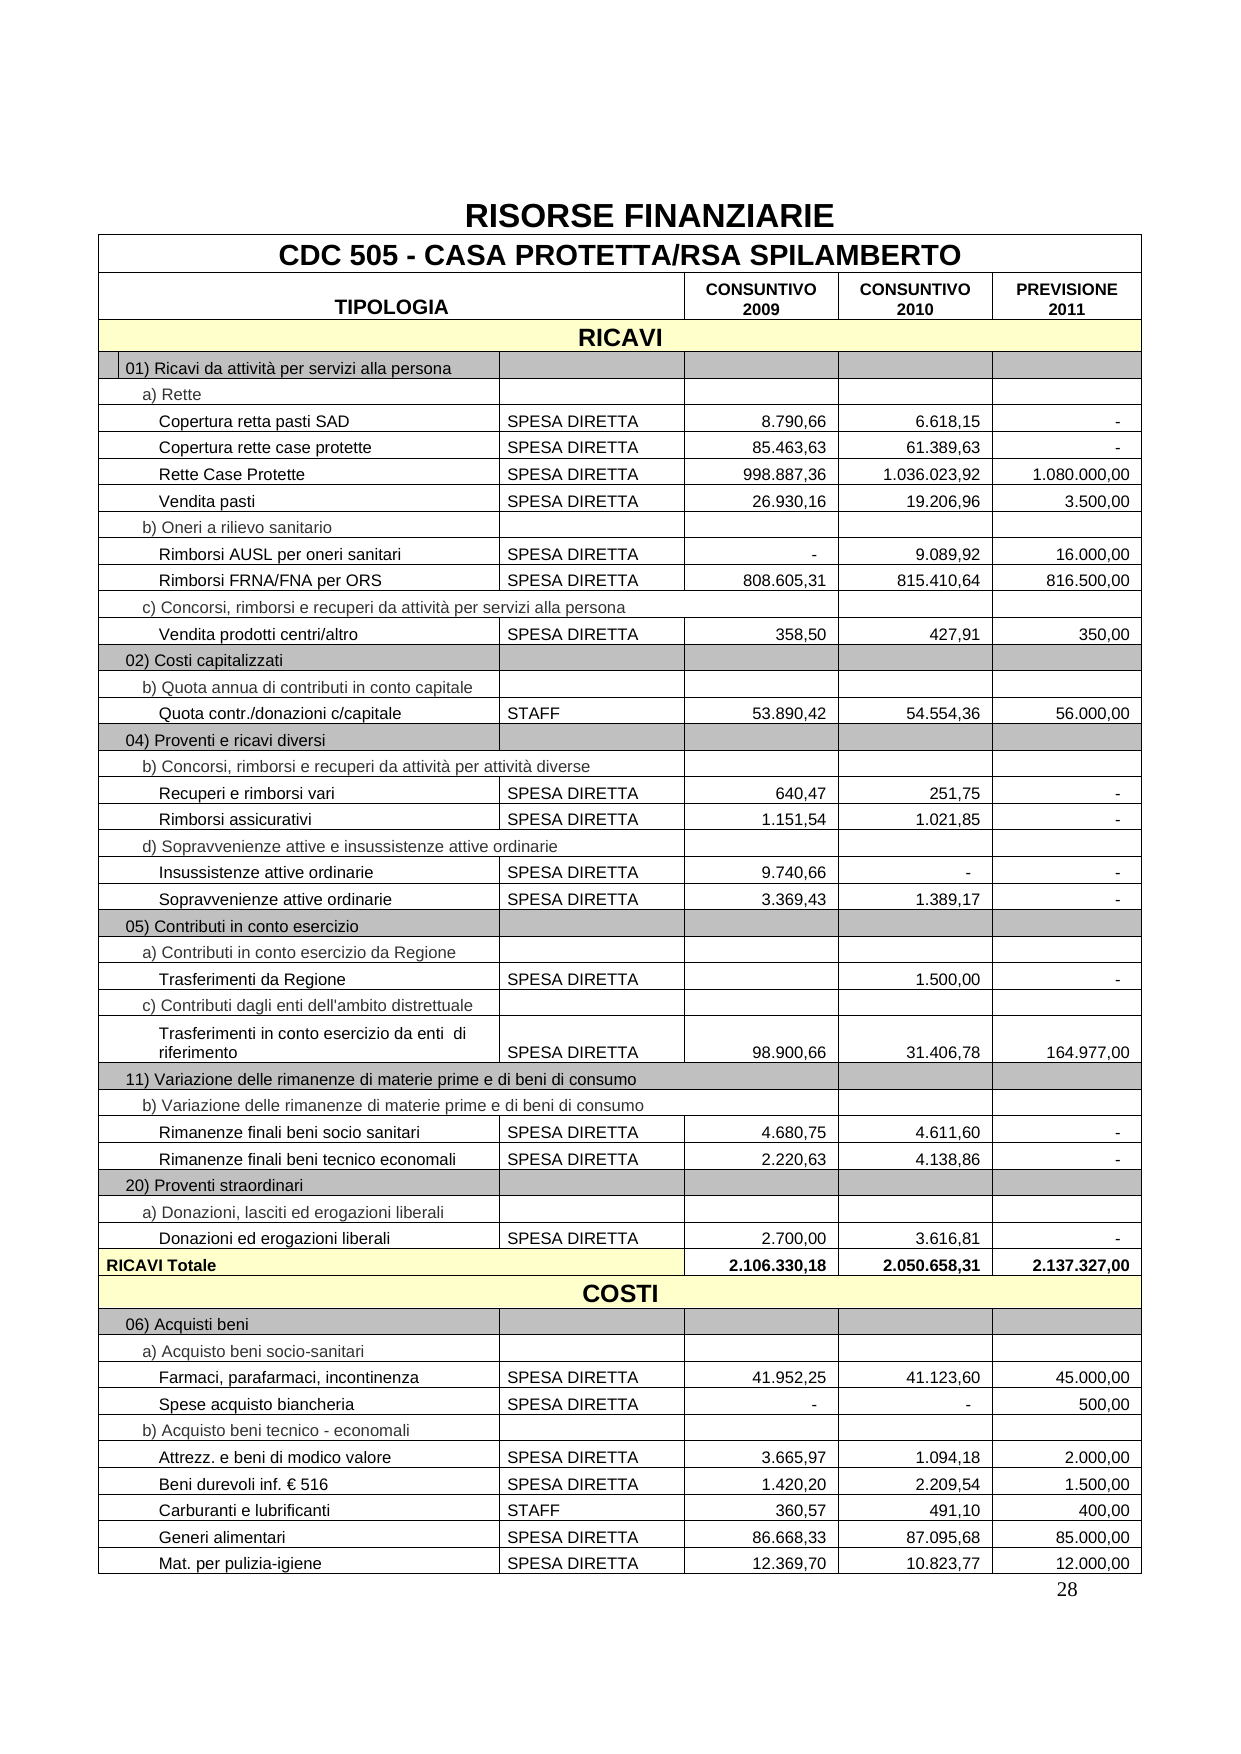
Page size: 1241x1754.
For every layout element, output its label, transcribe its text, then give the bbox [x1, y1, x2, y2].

table_cell [118, 804, 135, 829]
table_cell a) Contributi in conto esercizio da Regione [135, 937, 499, 962]
table_cell SPESA DIRETTA [500, 405, 684, 431]
table_cell [118, 1495, 135, 1520]
table_cell [118, 1196, 135, 1222]
table_cell [685, 645, 838, 670]
table_cell [685, 379, 838, 404]
table_cell [99, 1223, 118, 1248]
table_cell 3.665,97 [685, 1441, 838, 1467]
table_cell [118, 512, 135, 537]
table_cell [993, 1170, 1141, 1195]
table_cell [99, 910, 118, 936]
table_cell Rimborsi AUSL per oneri sanitari [151, 538, 499, 564]
table_cell [135, 804, 151, 829]
table_cell SPESA DIRETTA [500, 1521, 684, 1547]
table_cell [99, 405, 118, 431]
table_cell [500, 512, 684, 537]
table_header CDC 505 - CASA PROTETTA/RSA SPILAMBERTO [99, 235, 1141, 272]
table_cell [993, 512, 1141, 537]
table_cell [500, 990, 684, 1015]
table_cell SPESA DIRETTA [500, 538, 684, 564]
table_cell [99, 1016, 118, 1062]
table_cell 98.900,66 [685, 1016, 838, 1062]
table_cell 808.605,31 [685, 565, 838, 590]
table_cell [993, 990, 1141, 1015]
table_cell 4.611,60 [839, 1116, 992, 1142]
table_cell COSTI [99, 1276, 1141, 1307]
table_cell [500, 910, 684, 936]
table_cell - [993, 857, 1141, 882]
table_cell [993, 1196, 1141, 1222]
table_cell SPESA DIRETTA [500, 618, 684, 643]
table_cell 45.000,00 [993, 1362, 1141, 1387]
table_cell [118, 1388, 135, 1414]
table_cell 9.740,66 [685, 857, 838, 882]
table_cell [135, 565, 151, 590]
table_cell 6.618,15 [839, 405, 992, 431]
table_cell SPESA DIRETTA [500, 565, 684, 590]
table_cell Generi alimentari [151, 1521, 499, 1547]
table_cell [500, 671, 684, 697]
table_cell [99, 1362, 118, 1387]
table_cell 41.952,25 [685, 1362, 838, 1387]
table_cell 56.000,00 [993, 698, 1141, 723]
table_cell [99, 751, 118, 776]
table_cell 01) Ricavi da attività per servizi alla persona [119, 352, 499, 378]
table_cell [839, 512, 992, 537]
table_cell Mat. per pulizia-igiene [151, 1548, 499, 1573]
table_cell [118, 751, 135, 776]
table_cell [99, 1495, 118, 1520]
table_cell [135, 1388, 151, 1414]
table_cell Vendita pasti [151, 485, 499, 511]
table_cell 54.554,36 [839, 698, 992, 723]
table_cell [135, 1521, 151, 1547]
table_cell 20) Proventi straordinari [118, 1170, 499, 1195]
table_cell SPESA DIRETTA [500, 1548, 684, 1573]
table_cell 41.123,60 [839, 1362, 992, 1387]
table_cell [118, 1362, 135, 1387]
table_cell d) Sopravvenienze attive e insussistenze attive ordinarie [135, 830, 684, 856]
table_cell [99, 937, 118, 962]
table_cell [685, 937, 838, 962]
table_cell [839, 1196, 992, 1222]
table_cell SPESA DIRETTA [500, 485, 684, 511]
table_cell [99, 1170, 118, 1195]
table_cell [99, 512, 118, 537]
table_cell [500, 1415, 684, 1440]
table_cell [500, 1196, 684, 1222]
table_cell 86.668,33 [685, 1521, 838, 1547]
table_cell 85.000,00 [993, 1521, 1141, 1547]
table_cell 3.369,43 [685, 884, 838, 909]
table_cell [839, 352, 992, 378]
table_cell 02) Costi capitalizzati [118, 645, 499, 670]
table_cell 350,00 [993, 618, 1141, 643]
table_cell 04) Proventi e ricavi diversi [118, 724, 499, 750]
table_cell [118, 1016, 135, 1062]
table_cell [135, 618, 151, 643]
table_cell [993, 379, 1141, 404]
table_cell 1.389,17 [839, 884, 992, 909]
table_cell CONSUNTIVO 2009 [685, 273, 838, 318]
table_cell Rimborsi assicurativi [151, 804, 499, 829]
table_cell [685, 1196, 838, 1222]
table_cell - [993, 963, 1141, 989]
table_cell [99, 724, 118, 750]
table_cell - [993, 1143, 1141, 1168]
table_cell [118, 937, 135, 962]
table_cell 9.089,92 [839, 538, 992, 564]
table_cell [118, 1441, 135, 1467]
table_cell [685, 1335, 838, 1361]
table_cell Rimanenze finali beni tecnico economali [151, 1143, 499, 1168]
table_cell Spese acquisto biancheria [151, 1388, 499, 1414]
table_cell [135, 698, 151, 723]
table_cell 05) Contributi in conto esercizio [118, 910, 499, 936]
table_cell [685, 352, 838, 378]
table_cell [839, 1170, 992, 1195]
table_cell Donazioni ed erogazioni liberali [151, 1223, 499, 1248]
table_cell [99, 857, 118, 882]
table_cell STAFF [500, 698, 684, 723]
table_cell a) Donazioni, lasciti ed erogazioni liberali [135, 1196, 499, 1222]
table_cell [993, 1309, 1141, 1334]
table_cell [99, 1063, 118, 1089]
table_cell - [685, 1388, 838, 1414]
table_cell [118, 485, 135, 511]
table_cell [99, 1335, 118, 1361]
table_cell Rimborsi FRNA/FNA per ORS [151, 565, 499, 590]
table_cell Trasferimenti da Regione [151, 963, 499, 989]
table_cell 1.500,00 [839, 963, 992, 989]
table_cell [118, 459, 135, 484]
table_cell [135, 1016, 151, 1062]
table_cell [99, 1441, 118, 1467]
table_cell [99, 379, 118, 404]
table_cell [993, 1415, 1141, 1440]
table_cell [500, 352, 684, 378]
table_cell [500, 937, 684, 962]
table_cell [993, 645, 1141, 670]
table_cell 164.977,00 [993, 1016, 1141, 1062]
table_cell [839, 1415, 992, 1440]
table_cell [118, 1335, 135, 1361]
table_cell [118, 1116, 135, 1142]
table_cell [839, 379, 992, 404]
table_cell [839, 724, 992, 750]
table_cell [99, 1548, 118, 1573]
text RISORSE FINANZIARIE [148, 196, 1152, 234]
table_cell [839, 671, 992, 697]
table_cell [135, 405, 151, 431]
table_cell Trasferimenti in conto esercizio da enti di riferimento [151, 1016, 499, 1062]
table_cell [839, 1309, 992, 1334]
table_cell 400,00 [993, 1495, 1141, 1520]
table_cell [99, 1196, 118, 1222]
table_cell [99, 777, 118, 803]
table_cell [500, 1309, 684, 1334]
table_cell 8.790,66 [685, 405, 838, 431]
table_cell [135, 963, 151, 989]
table_cell SPESA DIRETTA [500, 1143, 684, 1168]
table_cell [99, 459, 118, 484]
table_cell [99, 1388, 118, 1414]
table_cell - [839, 857, 992, 882]
table_cell [118, 1548, 135, 1573]
table_cell 1.021,85 [839, 804, 992, 829]
table_cell [99, 1090, 118, 1115]
table_cell Quota contr./donazioni c/capitale [151, 698, 499, 723]
table_cell [135, 1362, 151, 1387]
table_cell 816.500,00 [993, 565, 1141, 590]
table_cell [135, 459, 151, 484]
table_cell [993, 671, 1141, 697]
table_cell STAFF [500, 1495, 684, 1520]
table_cell [118, 1468, 135, 1493]
table_cell 85.463,63 [685, 432, 838, 457]
table_cell [685, 751, 838, 776]
table_cell SPESA DIRETTA [500, 1441, 684, 1467]
table_cell [99, 1521, 118, 1547]
table_cell 53.890,42 [685, 698, 838, 723]
table_cell 11) Variazione delle rimanenze di materie prime e di beni di consumo [118, 1063, 838, 1089]
table_cell [135, 1468, 151, 1493]
table_cell [99, 698, 118, 723]
table_cell [500, 1335, 684, 1361]
table_cell [135, 432, 151, 457]
table_cell [500, 379, 684, 404]
table_cell 1.036.023,92 [839, 459, 992, 484]
table_cell [993, 910, 1141, 936]
table_cell [99, 485, 118, 511]
table_cell [99, 538, 118, 564]
table_cell 640,47 [685, 777, 838, 803]
table_cell Copertura rette case protette [151, 432, 499, 457]
table_cell [993, 937, 1141, 962]
table_cell - [839, 1388, 992, 1414]
table_cell 2.106.330,18 [685, 1249, 838, 1275]
table_cell - [993, 405, 1141, 431]
table_cell [118, 698, 135, 723]
table_cell [99, 671, 118, 697]
table_cell [839, 1335, 992, 1361]
table_cell 12.369,70 [685, 1548, 838, 1573]
table_cell [993, 1063, 1141, 1089]
table_cell [685, 1415, 838, 1440]
table_cell [500, 1170, 684, 1195]
table_cell [99, 565, 118, 590]
table_cell [685, 724, 838, 750]
table_cell TIPOLOGIA [99, 273, 684, 318]
table_cell [118, 405, 135, 431]
table_cell [118, 1143, 135, 1168]
table_cell [135, 1116, 151, 1142]
table_cell [99, 1143, 118, 1168]
table_cell 1.500,00 [993, 1468, 1141, 1493]
table_cell [135, 777, 151, 803]
table_cell Insussistenze attive ordinarie [151, 857, 499, 882]
table_cell [118, 884, 135, 909]
table_cell [118, 591, 135, 617]
table_cell [839, 591, 992, 617]
table_cell SPESA DIRETTA [500, 1223, 684, 1248]
table_cell [118, 857, 135, 882]
table_cell 491,10 [839, 1495, 992, 1520]
table_cell [118, 963, 135, 989]
table_cell [839, 937, 992, 962]
table_cell [839, 990, 992, 1015]
table_cell [993, 751, 1141, 776]
table_cell - [993, 884, 1141, 909]
table_cell 3.500,00 [993, 485, 1141, 511]
table_cell [99, 1116, 118, 1142]
table_cell [135, 1548, 151, 1573]
table_cell - [993, 1116, 1141, 1142]
table_cell 2.137.327,00 [993, 1249, 1141, 1275]
table_cell 500,00 [993, 1388, 1141, 1414]
table_cell a) Acquisto beni socio-sanitari [135, 1335, 499, 1361]
table_cell 998.887,36 [685, 459, 838, 484]
table_cell 31.406,78 [839, 1016, 992, 1062]
table_cell SPESA DIRETTA [500, 804, 684, 829]
table_cell 427,91 [839, 618, 992, 643]
table_cell [118, 1415, 135, 1440]
table_cell SPESA DIRETTA [500, 1116, 684, 1142]
table_cell Rette Case Protette [151, 459, 499, 484]
table_cell [993, 830, 1141, 856]
table_cell [99, 1415, 118, 1440]
table_cell RICAVI Totale [99, 1249, 500, 1275]
table_cell [685, 1170, 838, 1195]
table_cell [993, 724, 1141, 750]
table_cell [99, 352, 118, 378]
table_cell [500, 724, 684, 750]
table_cell [99, 963, 118, 989]
table_cell [135, 1143, 151, 1168]
table_cell Copertura retta pasti SAD [151, 405, 499, 431]
table_cell [839, 1090, 992, 1115]
table_cell [99, 884, 118, 909]
table_cell 2.000,00 [993, 1441, 1141, 1467]
table_cell SPESA DIRETTA [500, 884, 684, 909]
table_cell [118, 1090, 135, 1115]
table_cell 358,50 [685, 618, 838, 643]
table_cell SPESA DIRETTA [500, 459, 684, 484]
table_cell [839, 910, 992, 936]
table_cell [839, 1063, 992, 1089]
table_cell 10.823,77 [839, 1548, 992, 1573]
table_cell [99, 432, 118, 457]
table_cell [99, 830, 118, 856]
table_cell SPESA DIRETTA [500, 1362, 684, 1387]
table_cell Farmaci, parafarmaci, incontinenza [151, 1362, 499, 1387]
table_cell [135, 884, 151, 909]
table_cell 2.700,00 [685, 1223, 838, 1248]
table_cell Recuperi e rimborsi vari [151, 777, 499, 803]
table_cell SPESA DIRETTA [500, 857, 684, 882]
table_cell [685, 910, 838, 936]
table_cell [118, 990, 135, 1015]
table_cell [993, 352, 1141, 378]
table_cell Beni durevoli inf. € 516 [151, 1468, 499, 1493]
table_cell PREVISIONE 2011 [993, 273, 1141, 318]
table_cell CONSUNTIVO 2010 [839, 273, 992, 318]
table_cell [135, 538, 151, 564]
table_cell [118, 1521, 135, 1547]
table_cell - [685, 538, 838, 564]
table_cell [135, 1495, 151, 1520]
table_cell 2.220,63 [685, 1143, 838, 1168]
table_cell 1.151,54 [685, 804, 838, 829]
table_cell 19.206,96 [839, 485, 992, 511]
table_cell - [993, 804, 1141, 829]
table_cell b) Concorsi, rimborsi e recuperi da attività per attività diverse [135, 751, 684, 776]
table_cell - [993, 777, 1141, 803]
table_cell 1.094,18 [839, 1441, 992, 1467]
table_cell [118, 565, 135, 590]
table_cell a) Rette [135, 379, 499, 404]
table_cell Attrezz. e beni di modico valore [151, 1441, 499, 1467]
table_cell [118, 1223, 135, 1248]
table_cell 4.138,86 [839, 1143, 992, 1168]
table_cell Vendita prodotti centri/altro [151, 618, 499, 643]
table_cell Rimanenze finali beni socio sanitari [151, 1116, 499, 1142]
table_cell 12.000,00 [993, 1548, 1141, 1573]
table_cell 2.209,54 [839, 1468, 992, 1493]
table_cell SPESA DIRETTA [500, 1468, 684, 1493]
table_cell [99, 1468, 118, 1493]
table_cell [685, 671, 838, 697]
table_cell 16.000,00 [993, 538, 1141, 564]
table_cell 1.420,20 [685, 1468, 838, 1493]
table_cell [685, 1309, 838, 1334]
table_cell [839, 830, 992, 856]
table_cell SPESA DIRETTA [500, 1016, 684, 1062]
table_cell [99, 1309, 118, 1334]
table_cell b) Quota annua di contributi in conto capitale [135, 671, 499, 697]
table_cell [839, 645, 992, 670]
table_cell - [993, 1223, 1141, 1248]
table_cell [118, 432, 135, 457]
table_cell [993, 1090, 1141, 1115]
table_cell [118, 538, 135, 564]
table_cell [685, 830, 838, 856]
table_cell b) Oneri a rilievo sanitario [135, 512, 499, 537]
table_cell 06) Acquisti beni [118, 1309, 499, 1334]
table_cell 3.616,81 [839, 1223, 992, 1248]
table_cell [685, 512, 838, 537]
table_cell 1.080.000,00 [993, 459, 1141, 484]
table_cell 61.389,63 [839, 432, 992, 457]
table_cell [135, 1441, 151, 1467]
table_cell [118, 830, 135, 856]
table_cell Sopravvenienze attive ordinarie [151, 884, 499, 909]
table_cell 2.050.658,31 [839, 1249, 992, 1275]
table_cell b) Acquisto beni tecnico - economali [135, 1415, 499, 1440]
table_cell [839, 751, 992, 776]
table_cell [135, 1223, 151, 1248]
table_cell 87.095,68 [839, 1521, 992, 1547]
table_cell [685, 963, 838, 989]
table_cell [993, 591, 1141, 617]
table_cell 4.680,75 [685, 1116, 838, 1142]
table_cell 251,75 [839, 777, 992, 803]
table_cell [500, 645, 684, 670]
table_cell [118, 379, 135, 404]
table_cell c) Contributi dagli enti dell'ambito distrettuale [135, 990, 499, 1015]
table_cell [118, 671, 135, 697]
table_cell SPESA DIRETTA [500, 432, 684, 457]
table_cell [685, 990, 838, 1015]
table_cell [99, 645, 118, 670]
table_cell [99, 990, 118, 1015]
table_cell [99, 618, 118, 643]
table_cell c) Concorsi, rimborsi e recuperi da attività per servizi alla persona [135, 591, 838, 617]
table_cell [500, 1249, 684, 1275]
table_cell 815.410,64 [839, 565, 992, 590]
table_cell [118, 618, 135, 643]
table_cell - [993, 432, 1141, 457]
table_cell RICAVI [99, 320, 1141, 351]
table_cell [993, 1335, 1141, 1361]
table_cell SPESA DIRETTA [500, 963, 684, 989]
table_cell Carburanti e lubrificanti [151, 1495, 499, 1520]
table_cell b) Variazione delle rimanenze di materie prime e di beni di consumo [135, 1090, 838, 1115]
table_cell [99, 591, 118, 617]
table_cell [99, 804, 118, 829]
table_cell 360,57 [685, 1495, 838, 1520]
table_cell [135, 485, 151, 511]
table_cell SPESA DIRETTA [500, 777, 684, 803]
table_cell 26.930,16 [685, 485, 838, 511]
table_cell [135, 857, 151, 882]
table_cell SPESA DIRETTA [500, 1388, 684, 1414]
table_cell [118, 777, 135, 803]
